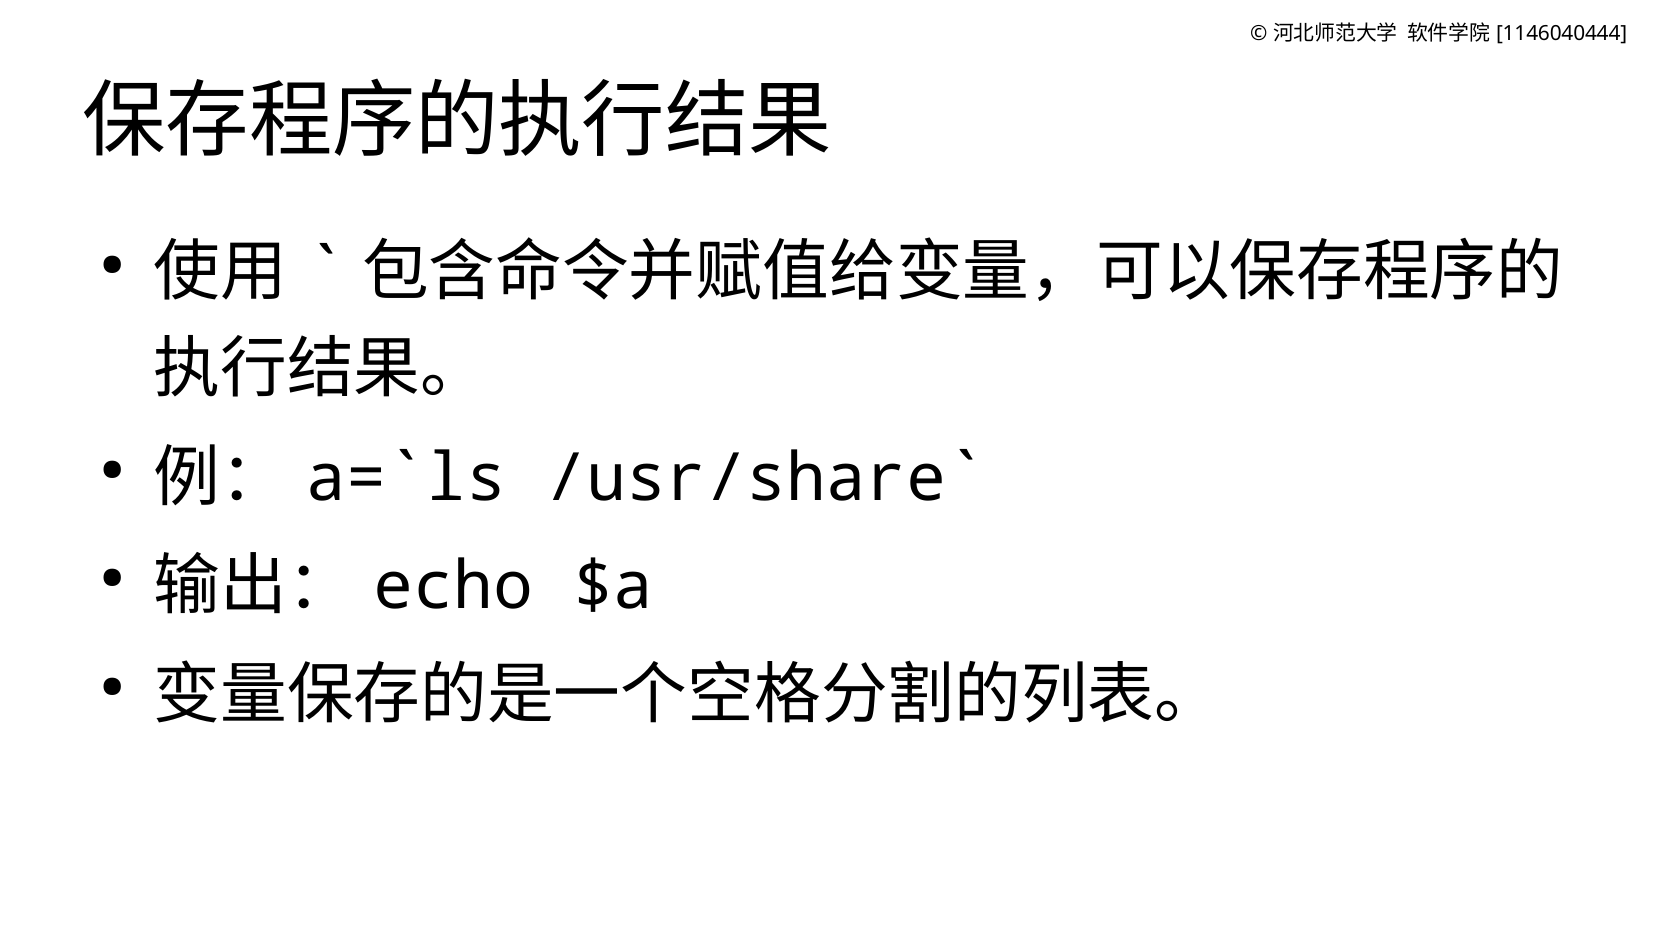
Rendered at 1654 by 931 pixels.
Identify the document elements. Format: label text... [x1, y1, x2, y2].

title 保存程序的执行结果 [82, 37, 1571, 189]
list 使用`包含命令并赋值给变量，可以保存程序的执行结果。 例：a=`ls /usr/share` 输出：echo $a 变量保存的是一个空格分割的列表。 [82, 217, 1571, 758]
